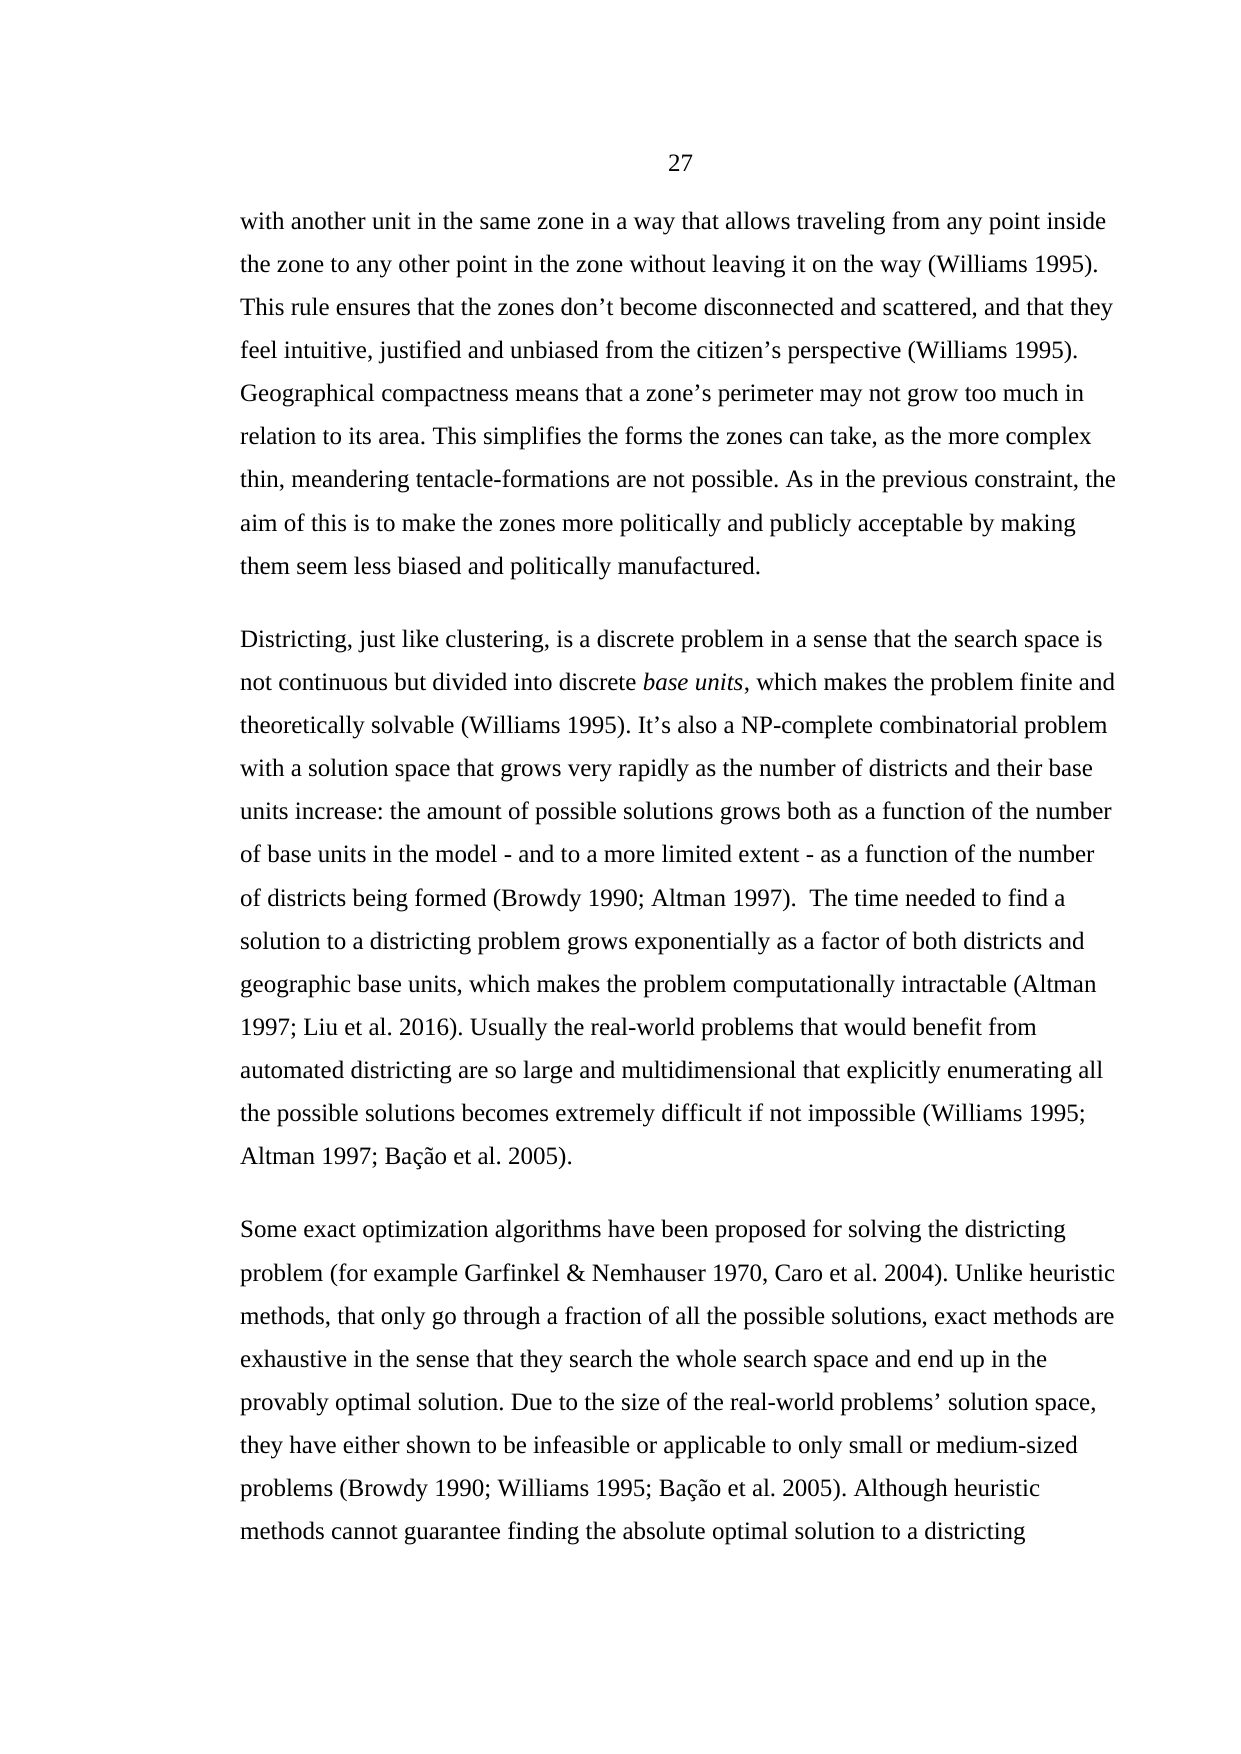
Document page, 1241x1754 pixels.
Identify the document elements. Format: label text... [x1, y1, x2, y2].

text Districting, just like clustering, is a discrete problem in a sense that the search space is not continuous but divided into discrete base units, which makes the problem finite and theoretically solvable (Williams 1995). It’s also a NP-complete combinatorial problem with a solution space that grows very rapidly as the number of districts and their base units increase: the amount of possible solutions grows both as a function of the number of base units in the model - and to a more limited extent - as a function of the number of districts being formed (Browdy 1990; Altman 1997). The time needed to find a solution to a districting problem grows exponentially as a factor of both districts and geographic base units, which makes the problem computationally intractable (Altman 1997; Liu et al. 2016). Usually the real-world problems that would benefit from automated districting are so large and multidimensional that explicitly enumerating all the possible solutions becomes extremely difficult if not impossible (Williams 1995; Altman 1997; Bação et al. 2005). [240, 624, 1121, 1170]
text with another unit in the same zone in a way that allows traveling from any point inside the zone to any other point in the zone without leaving it on the way (Williams 1995). This rule ensures that the zones don’t become disconnected and scattered, and that they feel intuitive, justified and unbiased from the citizen’s perspective (Williams 1995). Geographical compactness means that a zone’s perimeter may not grow too much in relation to its area. This simplifies the forms the zones can take, as the more complex thin, meandering tentacle-formations are not possible. As in the previous constraint, the aim of this is to make the zones more politically and publicly acceptable by making them seem less biased and politically manufactured. [240, 206, 1121, 579]
text Some exact optimization algorithms have been proposed for solving the districting problem (for example Garfinkel & Nemhauser 1970, Caro et al. 2004). Unlike heuristic methods, that only go through a fraction of all the possible solutions, exact methods are exhaustive in the sense that they search the whole search space and end up in the provably optimal solution. Due to the size of the real-world problems’ solution space, they have either shown to be infeasible or applicable to only small or medium-sized problems (Browdy 1990; Williams 1995; Bação et al. 2005). Although heuristic methods cannot guarantee finding the absolute optimal solution to a districting [240, 1214, 1121, 1545]
